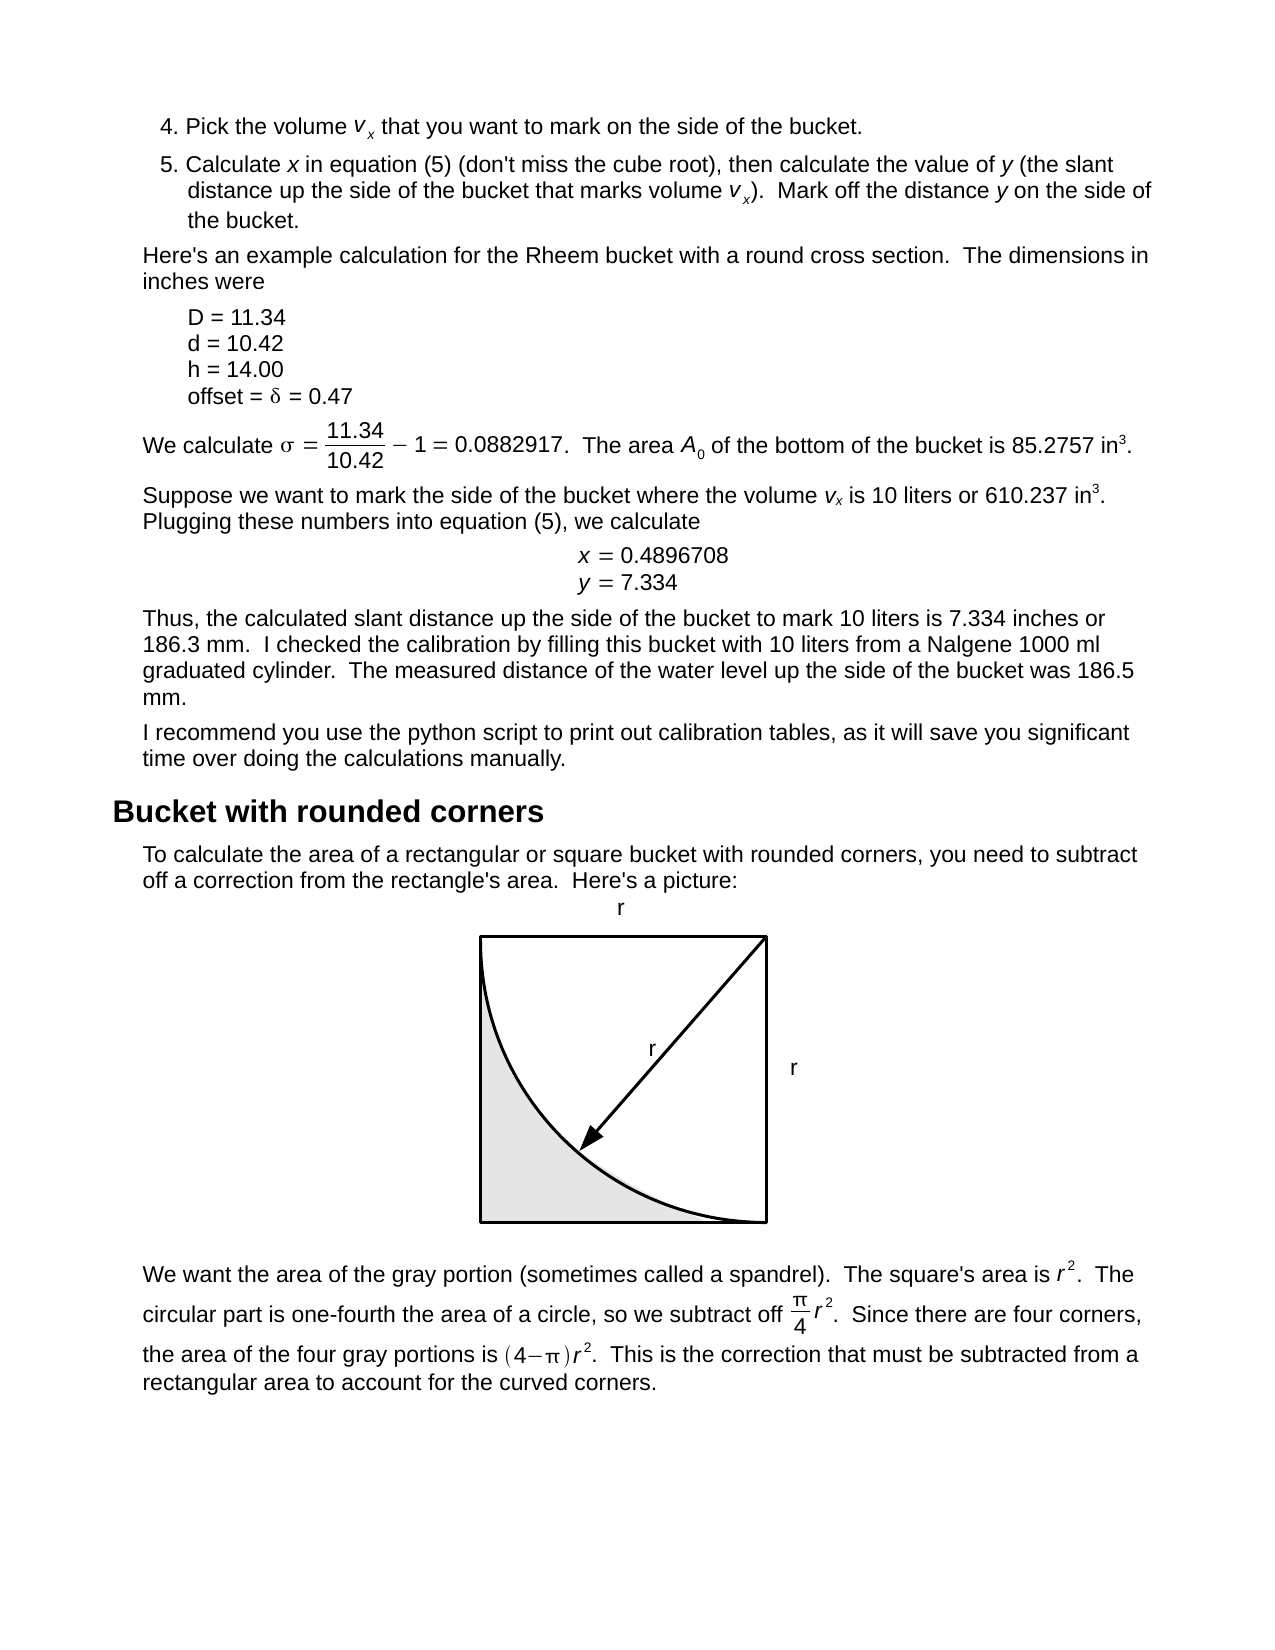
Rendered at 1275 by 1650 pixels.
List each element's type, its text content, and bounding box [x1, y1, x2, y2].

text Suppose we want to mark the side of the bucket where the volume vx is 10 liters or 610.237 in3. Plugging these numbers into equation (5), we calculate [142, 482, 1162, 534]
text We want the area of the gray portion (sometimes called a spandrel). The square's area is . The circular part is one-fourth the area of a circle, so we subtract off . Since there are four corners, the area of the four gray portions is . This is the correction that must be subtracted from a rectangular area to account for the curved corners. [142, 902, 1162, 1396]
text d = 10.42 [187, 330, 1162, 356]
list Calculate x in equation (5) (don't miss the cube root), then calculate the value of y (the slant distance up the side of the bucket that marks volume ). Mark off the distance y on the side of the bucket. [172, 151, 1162, 233]
text Thus, the calculated slant distance up the side of the bucket to mark 10 liters is 7.334 inches or 186.3 mm. I checked the calibration by filling this bucket with 10 liters from a Nalgene 1000 ml graduated cylinder. The measured distance of the water level up the side of the bucket was 186.5 mm. [142, 604, 1162, 710]
text We calculate . The area of the bottom of the bucket is 85.2757 in3. [142, 418, 1162, 473]
text D = 11.34 [187, 304, 1162, 330]
text I recommend you use the python script to print out calibration tables, as it will save you significant time over doing the calculations manually. [142, 719, 1162, 772]
subtitle Bucket with rounded corners [112, 793, 1162, 828]
text To calculate the area of a rectangular or square bucket with rounded corners, you need to subtract off a correction from the rectangle's area. Here's a picture: [142, 841, 1162, 893]
text h = 14.00 [187, 356, 1162, 383]
list Pick the volume that you want to mark on the side of the bucket. [172, 112, 1162, 142]
text offset = = 0.47 [187, 383, 1162, 409]
text Here's an example calculation for the Rheem bucket with a round cross section. The dimensions in inches were [142, 242, 1162, 295]
